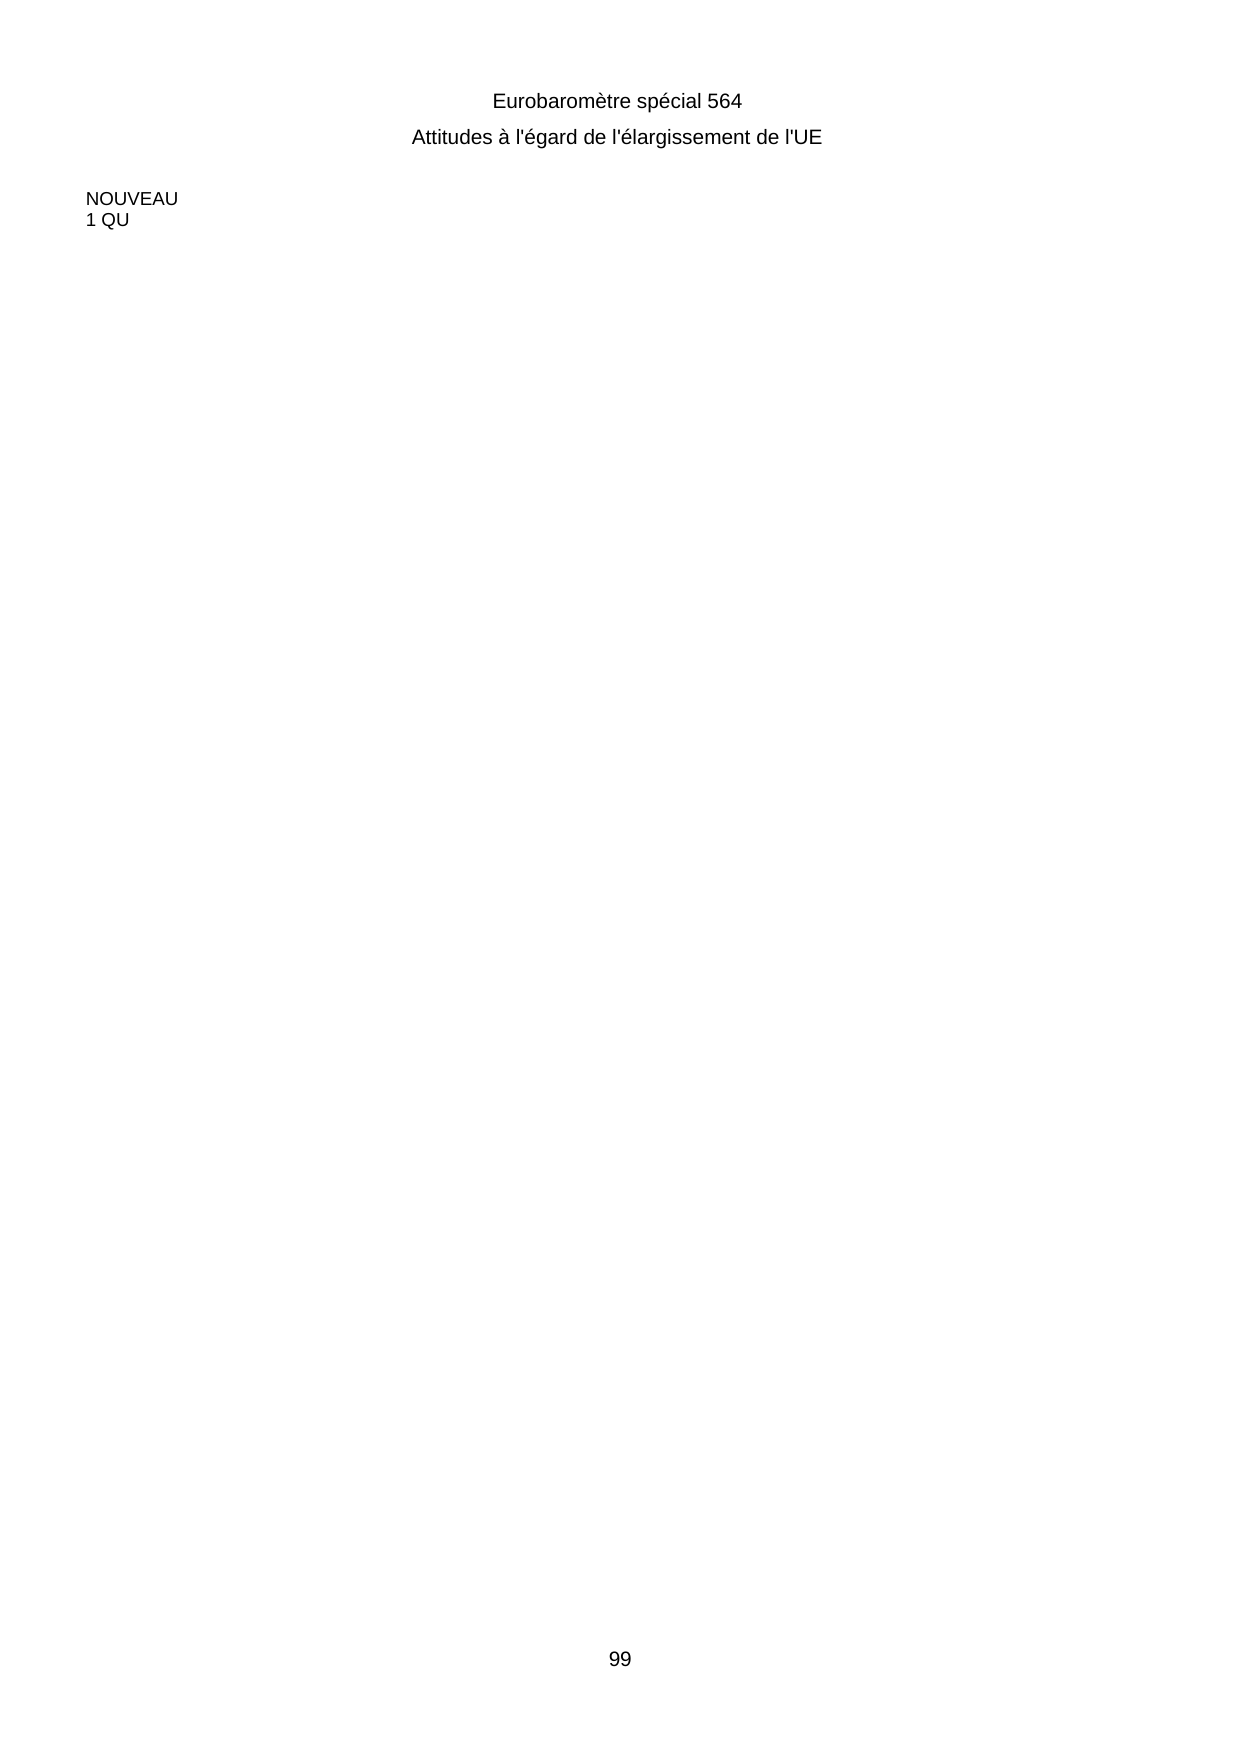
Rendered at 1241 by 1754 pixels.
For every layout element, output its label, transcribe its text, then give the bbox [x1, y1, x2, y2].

table_cell [1038, 234, 1046, 268]
table_cell [83, 234, 185, 268]
table_cell [1046, 234, 1157, 268]
table_cell [198, 234, 1038, 268]
table_cell [1046, 178, 1157, 234]
table_cell NOUVEAU 1 QU [83, 178, 1046, 234]
table_cell [185, 234, 198, 268]
